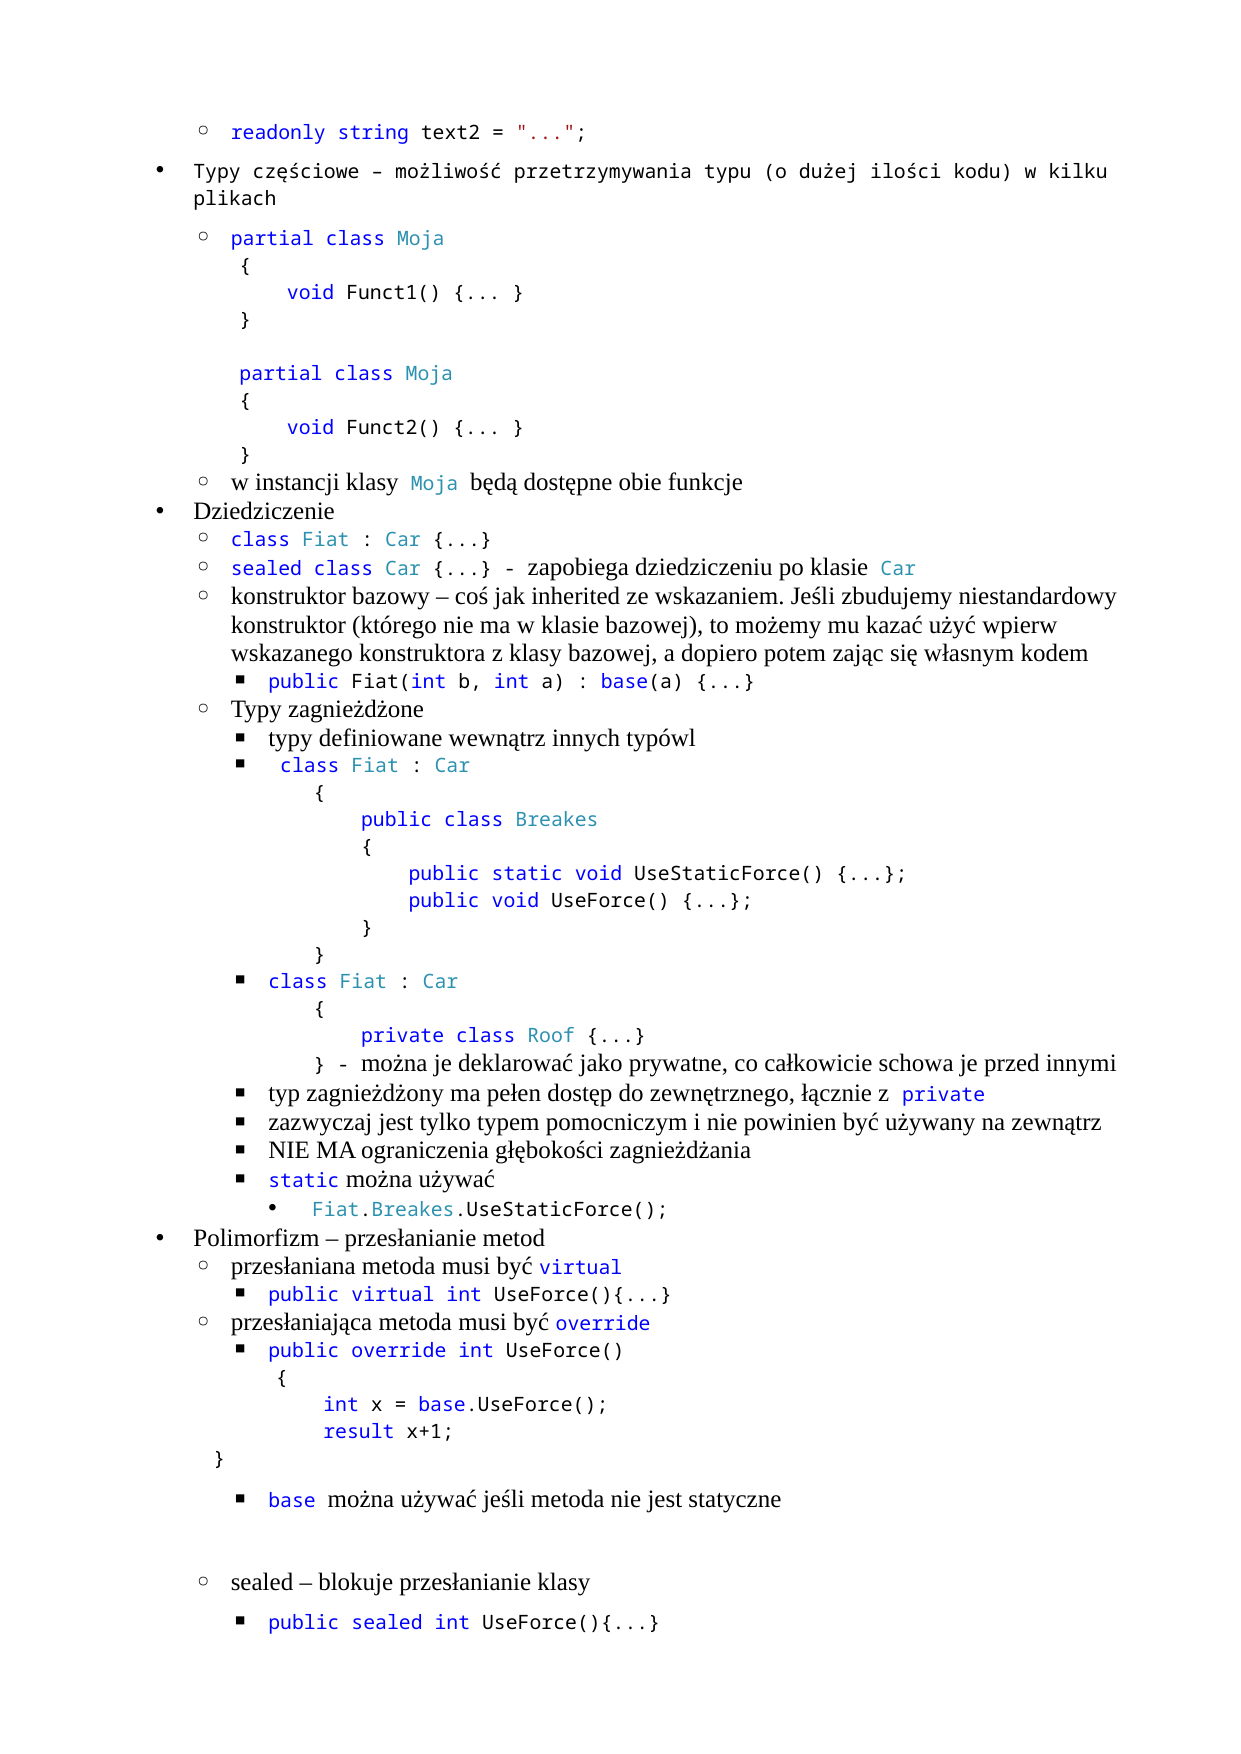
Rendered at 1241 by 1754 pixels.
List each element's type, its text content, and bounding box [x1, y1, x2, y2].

text } [118, 1444, 1122, 1472]
text void Funct1() {... } [192, 278, 1122, 305]
text public void UseForce() {...}; [266, 887, 1122, 913]
text partial class Moja [192, 359, 1122, 386]
list partial class Moja [193, 224, 1122, 251]
list public virtual int UseForce(){...} [231, 1281, 1122, 1307]
text result x+1; [181, 1418, 1122, 1444]
text { [266, 833, 1122, 859]
list class Fiat : Car {...} [193, 525, 1122, 552]
list Fiat.Breakes.UseStaticForce(); [268, 1193, 1122, 1223]
list Typy częściowe – możliwość przetrzymywania typu (o dużej ilości kodu) w kilku plikach [156, 158, 1122, 212]
list przesłaniana metoda musi być virtual [193, 1251, 1122, 1281]
text } - można je deklarować jako prywatne, co całkowicie schowa je przed innymi [266, 1048, 1122, 1078]
text public static void UseStaticForce() {...}; [266, 859, 1122, 887]
list typ zagnieżdżony ma pełen dostęp do zewnętrznego, łącznie z private [231, 1078, 1122, 1107]
list public Fiat(int b, int a) : base(a) {...} [231, 667, 1122, 694]
text } [192, 305, 1122, 332]
list typy definiowane wewnątrz innych typówl [231, 723, 1122, 752]
list class Fiat : Car [231, 967, 1122, 994]
text { [192, 251, 1122, 278]
list przesłaniająca metoda musi być override [193, 1307, 1122, 1337]
text } [266, 913, 1122, 941]
text { [266, 779, 1122, 806]
text private class Roof {...} [266, 1021, 1122, 1048]
list Polimorfizm – przesłanianie metod [156, 1223, 1122, 1251]
list class Fiat : Car [231, 752, 1122, 779]
text } [192, 440, 1122, 467]
list public override int UseForce() [231, 1337, 1122, 1364]
text int x = base.UseForce(); [181, 1391, 1122, 1418]
list sealed class Car {...} - zapobiega dziedziczeniu po klasie Car [193, 552, 1122, 581]
list konstruktor bazowy – coś jak inherited ze wskazaniem. Jeśli zbudujemy niestandardowy konstruktor (którego nie ma w klasie bazowej), to możemy mu kazać użyć wpierw wskazanego konstruktora z klasy bazowej, a dopiero potem zając się własnym kodem [193, 581, 1122, 667]
list Typy zagnieżdżone [193, 694, 1122, 723]
text { [181, 1364, 1122, 1391]
list public sealed int UseForce(){...} [231, 1608, 1122, 1635]
list w instancji klasy Moja będą dostępne obie funkcje [193, 467, 1122, 496]
list zazwyczaj jest tylko typem pomocniczym i nie powinien być używany na zewnątrz [231, 1107, 1122, 1136]
text { [266, 994, 1122, 1021]
text void Funct2() {... } [192, 413, 1122, 440]
list sealed – blokuje przesłanianie klasy [193, 1567, 1122, 1596]
list NIE MA ograniczenia głębokości zagnieżdżania [231, 1136, 1122, 1164]
list static można używać [231, 1164, 1122, 1193]
text { [192, 386, 1122, 413]
list base można używać jeśli metoda nie jest statyczne [231, 1484, 1122, 1513]
list Dziedziczenie [156, 496, 1122, 525]
list readonly string text2 = "..."; [193, 118, 1122, 145]
text } [266, 941, 1122, 967]
text public class Breakes [266, 806, 1122, 833]
